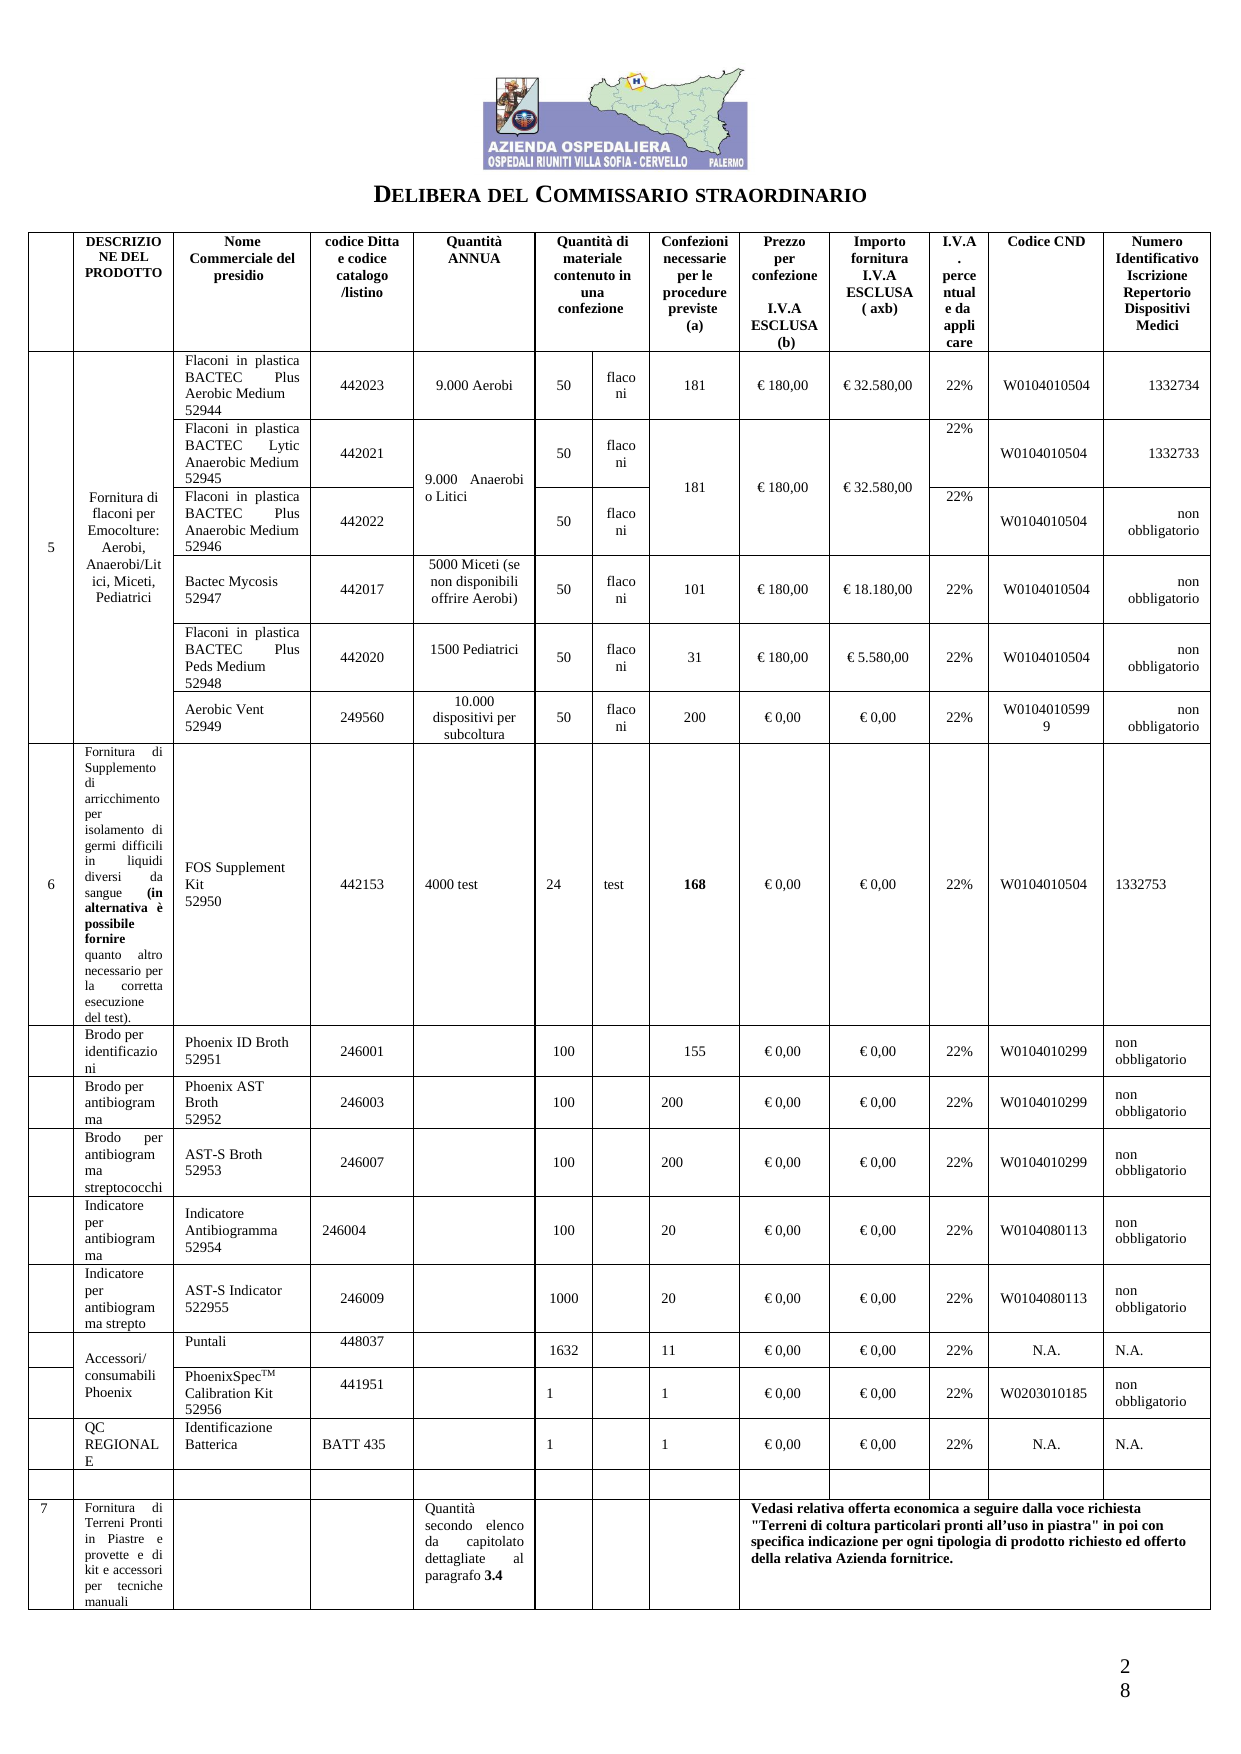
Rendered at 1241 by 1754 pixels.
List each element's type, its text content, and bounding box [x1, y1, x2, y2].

table_cell € 18.180,00 [830, 556, 929, 623]
table_header codice Ditta e codice catalogo /listino [311, 233, 413, 351]
table_cell 22% [930, 556, 988, 623]
table_cell [593, 1500, 649, 1609]
table_cell [593, 1419, 649, 1469]
table_cell Bactec Mycosis 52947 [174, 556, 310, 623]
table_header Confezioni necessarie per le procedure previste (a) [650, 233, 739, 351]
table_cell 50 [536, 352, 592, 419]
table_cell [29, 1197, 73, 1264]
table_cell [593, 1368, 649, 1418]
table_cell 50 [536, 624, 592, 691]
table_cell Fornitura di Supplemento di arricchimento per isolamento di germi difficili in liquidi diversi da sangue (in alternativa è possibile fornire quanto altro necessario per la corretta esecuzione del test). [74, 744, 173, 1025]
table_cell 1332734 [1104, 352, 1210, 419]
table_cell non obbligatorio [1104, 692, 1210, 743]
table_cell 22% [930, 1368, 988, 1418]
table_cell [29, 1077, 73, 1128]
table_cell Flaconi in plastica BACTEC Plus Aerobic Medium 52944 [174, 352, 310, 419]
table_cell [29, 1419, 73, 1469]
table_cell 20 [650, 1197, 739, 1264]
table_cell 246007 [311, 1129, 413, 1196]
table_cell € 0,00 [830, 692, 929, 743]
table_cell W0104010504 [989, 556, 1103, 623]
table_cell 1332753 [1104, 744, 1210, 1025]
table_cell Puntali [174, 1333, 310, 1367]
table_cell [536, 1500, 592, 1609]
table_cell € 32.580,00 [830, 420, 929, 555]
table_cell € 0,00 [740, 744, 829, 1025]
table_cell 101 [650, 556, 739, 623]
table_cell € 0,00 [740, 1419, 829, 1469]
table_cell W01040105999 [989, 692, 1103, 743]
table_cell Identificazione Batterica [174, 1419, 310, 1469]
table_cell € 0,00 [830, 1077, 929, 1128]
table_cell non obbligatorio [1104, 624, 1210, 691]
table_cell 442153 [311, 744, 413, 1025]
table_cell 22% [930, 1026, 988, 1076]
table_cell 100 [536, 1129, 592, 1196]
table_header Prezzo per confezione I.V.A ESCLUSA (b) [740, 233, 829, 351]
table_cell Aerobic Vent 52949 [174, 692, 310, 743]
table_cell 442017 [311, 556, 413, 623]
table_cell 1000 [536, 1265, 592, 1332]
table_cell [414, 1265, 534, 1332]
table_cell [989, 1470, 1103, 1498]
table_cell 20 [650, 1265, 739, 1332]
table_cell € 0,00 [830, 744, 929, 1025]
table_cell [930, 1470, 988, 1498]
table_cell Flaconi in plastica BACTEC Plus Peds Medium 52948 [174, 624, 310, 691]
table_cell € 180,00 [740, 556, 829, 623]
table_cell 24 [536, 744, 592, 1025]
table_cell 200 [650, 1077, 739, 1128]
table_cell non obbligatorio [1104, 1368, 1210, 1418]
table_cell Vedasi relativa offerta economica a seguire dalla voce richiesta "Terreni di coltura particolari pronti all’uso in piastra" in poi con specifica indicazione per ogni tipologia di prodotto richiesto ed offerto della relativa Azienda fornitrice. [740, 1500, 1210, 1609]
table_cell N.A. [989, 1333, 1103, 1367]
table_cell 5000 Miceti (se non disponibili offrire Aerobi) [414, 556, 534, 623]
table_cell 448037 [311, 1333, 413, 1367]
table_cell [29, 1026, 73, 1076]
table_cell Indicatore per antibiogramma strepto [74, 1265, 173, 1332]
table_cell Flaconi in plastica BACTEC Plus Anaerobic Medium 52946 [174, 488, 310, 555]
table_cell 442022 [311, 488, 413, 555]
table_cell non obbligatorio [1104, 488, 1210, 555]
table_cell 246003 [311, 1077, 413, 1128]
table_cell [29, 1368, 73, 1418]
table_cell [593, 1265, 649, 1332]
table_header Numero Identificativo Iscrizione Repertorio Dispositivi Medici [1104, 233, 1210, 351]
table_header [29, 233, 73, 351]
table_cell 50 [536, 488, 592, 555]
table_cell W0104010299 [989, 1026, 1103, 1076]
table_cell [414, 1077, 534, 1128]
table_cell 442021 [311, 420, 413, 487]
table_cell [1104, 1470, 1210, 1498]
table_cell € 0,00 [740, 1077, 829, 1128]
table_cell 22% [930, 1077, 988, 1128]
table_cell Fornitura di flaconi per Emocolture: Aerobi, Anaerobi/Litici, Miceti, Pediatrici [74, 352, 173, 743]
table_cell [593, 1026, 649, 1076]
table_cell € 0,00 [740, 1265, 829, 1332]
table_cell 5 [29, 352, 73, 743]
table_cell [311, 1470, 413, 1498]
table_cell 246009 [311, 1265, 413, 1332]
table_cell 246004 [311, 1197, 413, 1264]
table_cell N.A. [1104, 1333, 1210, 1367]
table_cell non obbligatorio [1104, 1026, 1210, 1076]
table_cell 100 [536, 1077, 592, 1128]
table_cell € 180,00 [740, 624, 829, 691]
table_cell [536, 1470, 592, 1498]
table_cell 181 [650, 420, 739, 555]
table_cell € 180,00 [740, 352, 829, 419]
table_cell W0104010504 [989, 624, 1103, 691]
table_cell 10.000 dispositivi per subcoltura [414, 692, 534, 743]
table_header Quantità di materiale contenuto in una confezione [536, 233, 649, 351]
table_cell non obbligatorio [1104, 1197, 1210, 1264]
table_header I.V.A. percentuale da applicare [930, 233, 988, 351]
table_cell flaconi [593, 624, 649, 691]
table_cell N.A. [989, 1419, 1103, 1469]
table_cell 442023 [311, 352, 413, 419]
table_cell FOS Supplement Kit 52950 [174, 744, 310, 1025]
table_cell [414, 1419, 534, 1469]
table_cell AST-S Indicator 522955 [174, 1265, 310, 1332]
table_cell [74, 1470, 173, 1498]
table_cell 22% [930, 1333, 988, 1367]
table_cell Fornitura di Terreni Pronti in Piastre e provette e di kit e accessori per tecniche manuali [74, 1500, 173, 1609]
table_cell [414, 1197, 534, 1264]
table_cell flaconi [593, 488, 649, 555]
table_cell test [593, 744, 649, 1025]
table_cell 1332733 [1104, 420, 1210, 487]
table_cell non obbligatorio [1104, 1129, 1210, 1196]
table_cell 22% [930, 1419, 988, 1469]
table_cell 441951 [311, 1368, 413, 1418]
table_cell Accessori/consumabili Phoenix [74, 1333, 173, 1418]
table_cell € 0,00 [830, 1333, 929, 1367]
table_cell 1 [650, 1368, 739, 1418]
table_cell € 0,00 [830, 1129, 929, 1196]
table_cell 22% [930, 624, 988, 691]
table_cell flaconi [593, 692, 649, 743]
table_cell Phoenix ID Broth 52951 [174, 1026, 310, 1076]
table_cell BATT 435 [311, 1419, 413, 1469]
table_cell [414, 1129, 534, 1196]
table_cell 1 [650, 1419, 739, 1469]
table_cell 1 [536, 1419, 592, 1469]
table_cell 168 [650, 744, 739, 1025]
table_cell 22% [930, 1129, 988, 1196]
table_header Codice CND [989, 233, 1103, 351]
table_cell € 0,00 [830, 1197, 929, 1264]
table_cell € 0,00 [740, 1129, 829, 1196]
table_cell W0203010185 [989, 1368, 1103, 1418]
table_cell 31 [650, 624, 739, 691]
table_cell 7 [29, 1500, 73, 1609]
table_cell € 0,00 [740, 1026, 829, 1076]
table_cell [593, 1129, 649, 1196]
table_cell 11 [650, 1333, 739, 1367]
table_cell [593, 1077, 649, 1128]
table_cell W0104010299 [989, 1129, 1103, 1196]
table_cell [593, 1197, 649, 1264]
table_cell [414, 1333, 534, 1367]
table_cell [650, 1470, 739, 1498]
table_cell Brodo per identificazioni [74, 1026, 173, 1076]
table_cell [414, 1470, 534, 1498]
table_cell non obbligatorio [1104, 1077, 1210, 1128]
table_cell flaconi [593, 420, 649, 487]
table_cell 50 [536, 556, 592, 623]
table_cell [593, 1470, 649, 1498]
table_cell € 32.580,00 [830, 352, 929, 419]
table_header Importo fornitura I.V.A ESCLUSA ( axb) [830, 233, 929, 351]
table_cell W0104080113 [989, 1265, 1103, 1332]
table_cell PhoenixSpecTM Calibration Kit 52956 [174, 1368, 310, 1418]
table_cell W0104010504 [989, 744, 1103, 1025]
table_cell [29, 1333, 73, 1367]
table_cell Brodo per antibiogramma [74, 1077, 173, 1128]
table_cell € 0,00 [740, 1368, 829, 1418]
table_cell 22% [930, 744, 988, 1025]
table_cell € 0,00 [740, 1333, 829, 1367]
table_cell Brodo per antibiogramma streptococchi [74, 1129, 173, 1196]
table_cell 442020 [311, 624, 413, 691]
table_cell € 180,00 [740, 420, 829, 555]
table_cell [830, 1470, 929, 1498]
table_cell Quantità secondo elenco da capitolato dettagliate al paragrafo 3.4 [414, 1500, 534, 1609]
table_cell 22% [930, 420, 988, 487]
table_cell W0104010504 [989, 352, 1103, 419]
table_cell [29, 1470, 73, 1498]
table_cell 1500 Pediatrici [414, 624, 534, 691]
table_cell [414, 1368, 534, 1418]
table_cell [174, 1470, 310, 1498]
table_cell 9.000 Aerobi [414, 352, 534, 419]
table_cell [174, 1500, 310, 1609]
table_cell 6 [29, 744, 73, 1025]
table_cell 200 [650, 692, 739, 743]
table_cell Indicatore Antibiogramma 52954 [174, 1197, 310, 1264]
table_cell [29, 1129, 73, 1196]
table_cell 22% [930, 692, 988, 743]
table_cell 200 [650, 1129, 739, 1196]
table_cell W0104010504 [989, 488, 1103, 555]
table_cell 9.000 Anaerobi o Litici [414, 420, 534, 555]
table_cell non obbligatorio [1104, 1265, 1210, 1332]
table_cell 100 [536, 1197, 592, 1264]
table_cell 246001 [311, 1026, 413, 1076]
table_cell Flaconi in plastica BACTEC Lytic Anaerobic Medium 52945 [174, 420, 310, 487]
table_cell [740, 1470, 829, 1498]
table_header DESCRIZIONE DEL PRODOTTO [74, 233, 173, 351]
table_cell 50 [536, 692, 592, 743]
table_cell € 0,00 [830, 1419, 929, 1469]
table_cell 155 [650, 1026, 739, 1076]
table_cell [593, 1333, 649, 1367]
table_cell 100 [536, 1026, 592, 1076]
table_cell 22% [930, 352, 988, 419]
table_cell W0104080113 [989, 1197, 1103, 1264]
table_header Nome Commerciale del presidio [174, 233, 310, 351]
table_cell [650, 1500, 739, 1609]
table_cell Phoenix AST Broth 52952 [174, 1077, 310, 1128]
table_cell 1632 [536, 1333, 592, 1367]
table_cell € 0,00 [830, 1265, 929, 1332]
table_cell € 0,00 [740, 1197, 829, 1264]
table_cell 22% [930, 1197, 988, 1264]
table_cell 1 [536, 1368, 592, 1418]
table_cell QC REGIONALE [74, 1419, 173, 1469]
table_cell 249560 [311, 692, 413, 743]
table_cell € 5.580,00 [830, 624, 929, 691]
table_cell € 0,00 [740, 692, 829, 743]
table_cell 22% [930, 1265, 988, 1332]
table_cell [311, 1500, 413, 1609]
table_cell € 0,00 [830, 1368, 929, 1418]
table_cell W0104010504 [989, 420, 1103, 487]
table_header Quantità ANNUA [414, 233, 534, 351]
table_cell W0104010299 [989, 1077, 1103, 1128]
table_cell € 0,00 [830, 1026, 929, 1076]
table_cell flaconi [593, 352, 649, 419]
table_cell 50 [536, 420, 592, 487]
table_cell [414, 1026, 534, 1076]
table_cell 4000 test [414, 744, 534, 1025]
table_cell N.A. [1104, 1419, 1210, 1469]
table_cell Indicatore per antibiogramma [74, 1197, 173, 1264]
table_cell AST-S Broth 52953 [174, 1129, 310, 1196]
table_cell flaconi [593, 556, 649, 623]
table_cell [29, 1265, 73, 1332]
table_cell 181 [650, 352, 739, 419]
table_cell non obbligatorio [1104, 556, 1210, 623]
table_cell 22% [930, 488, 988, 555]
